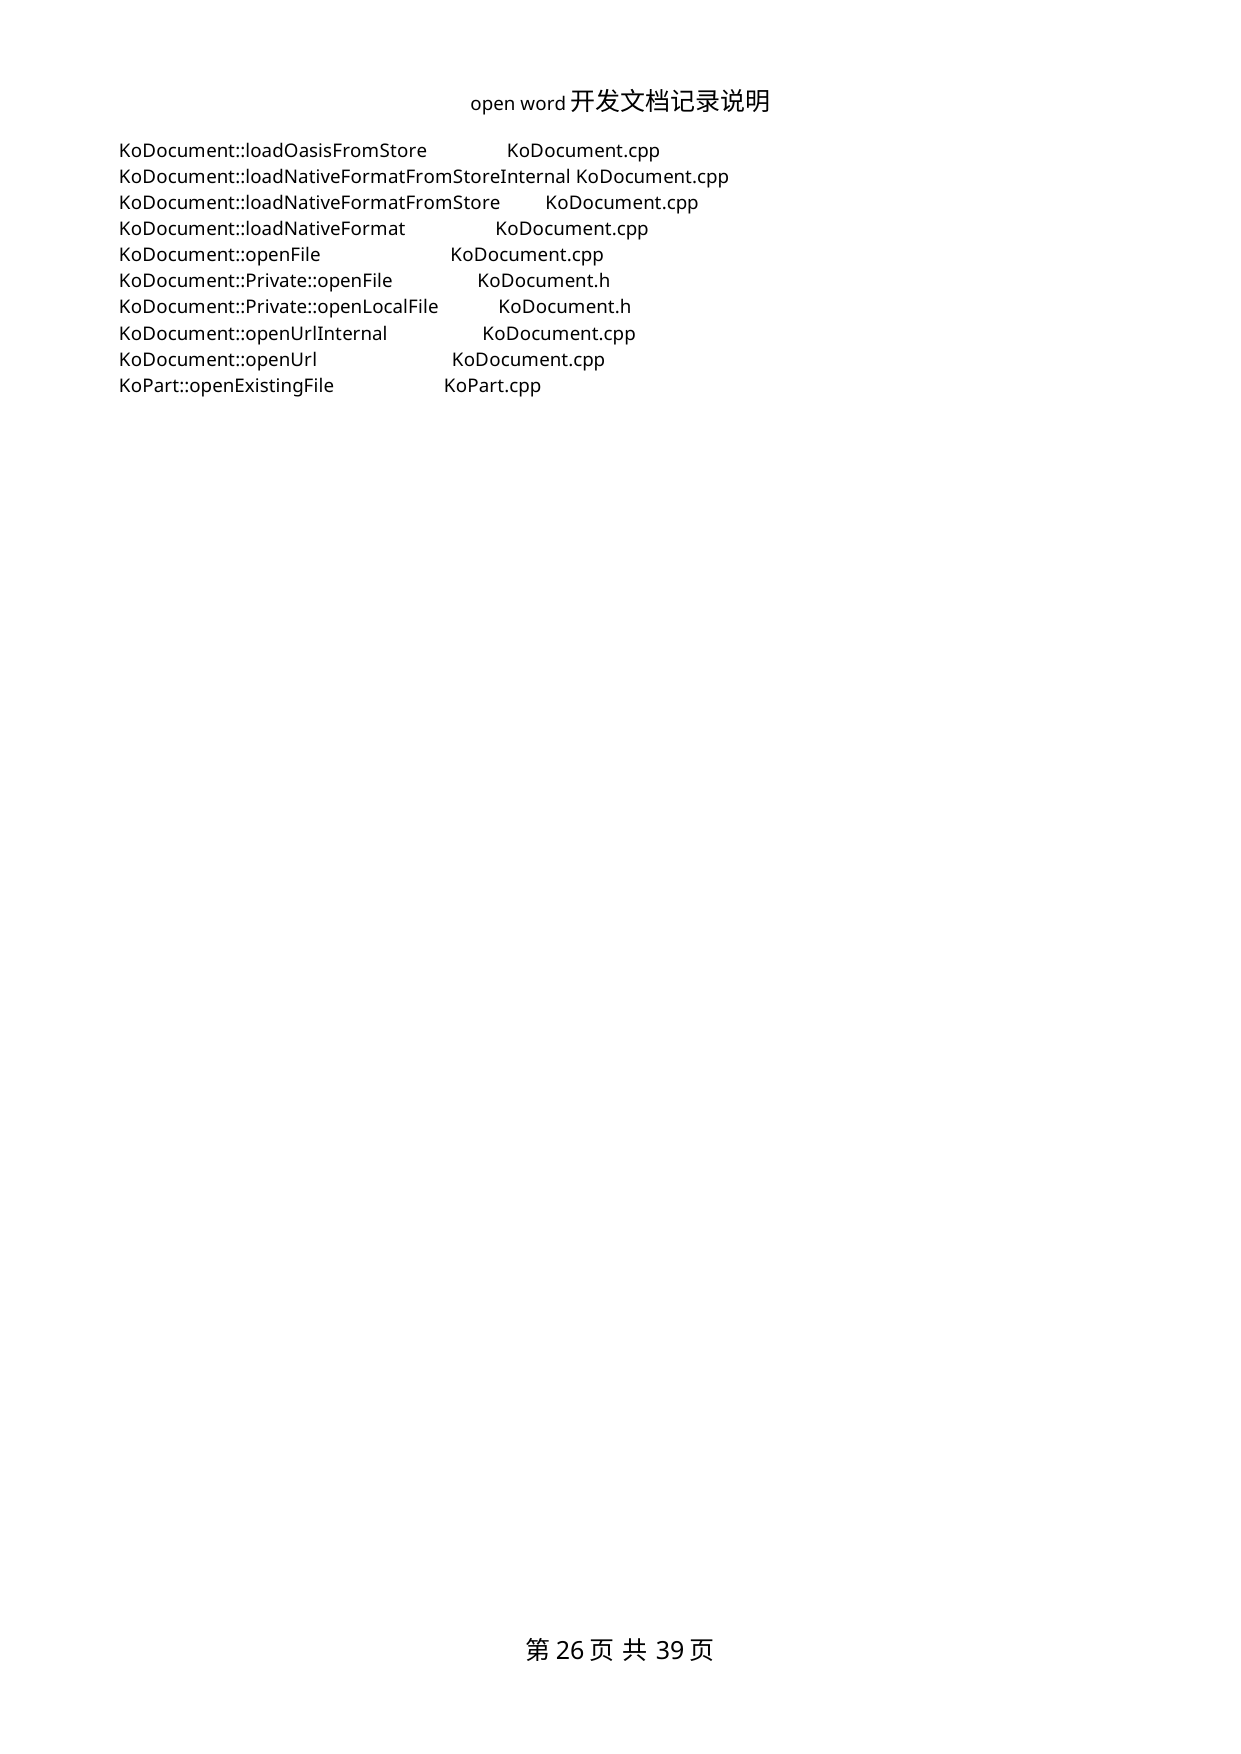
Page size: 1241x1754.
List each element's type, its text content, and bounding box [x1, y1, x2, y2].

text KoDocument::openUrlInternal KoDocument.cpp [119, 319, 1121, 346]
text KoPart::openExistingFile KoPart.cpp [119, 372, 1121, 398]
text KoDocument::openFile KoDocument.cpp [119, 241, 1121, 267]
text KoDocument::Private::openLocalFile KoDocument.h [119, 293, 1121, 319]
text KoDocument::loadNativeFormatFromStore KoDocument.cpp [119, 189, 1121, 215]
text KoDocument::loadNativeFormat KoDocument.cpp [119, 215, 1121, 241]
text KoDocument::loadOasisFromStore KoDocument.cpp [119, 137, 1121, 163]
text KoDocument::loadNativeFormatFromStoreInternal KoDocument.cpp [119, 163, 1121, 189]
text KoDocument::Private::openFile KoDocument.h [119, 267, 1121, 293]
text KoDocument::openUrl KoDocument.cpp [119, 346, 1121, 372]
